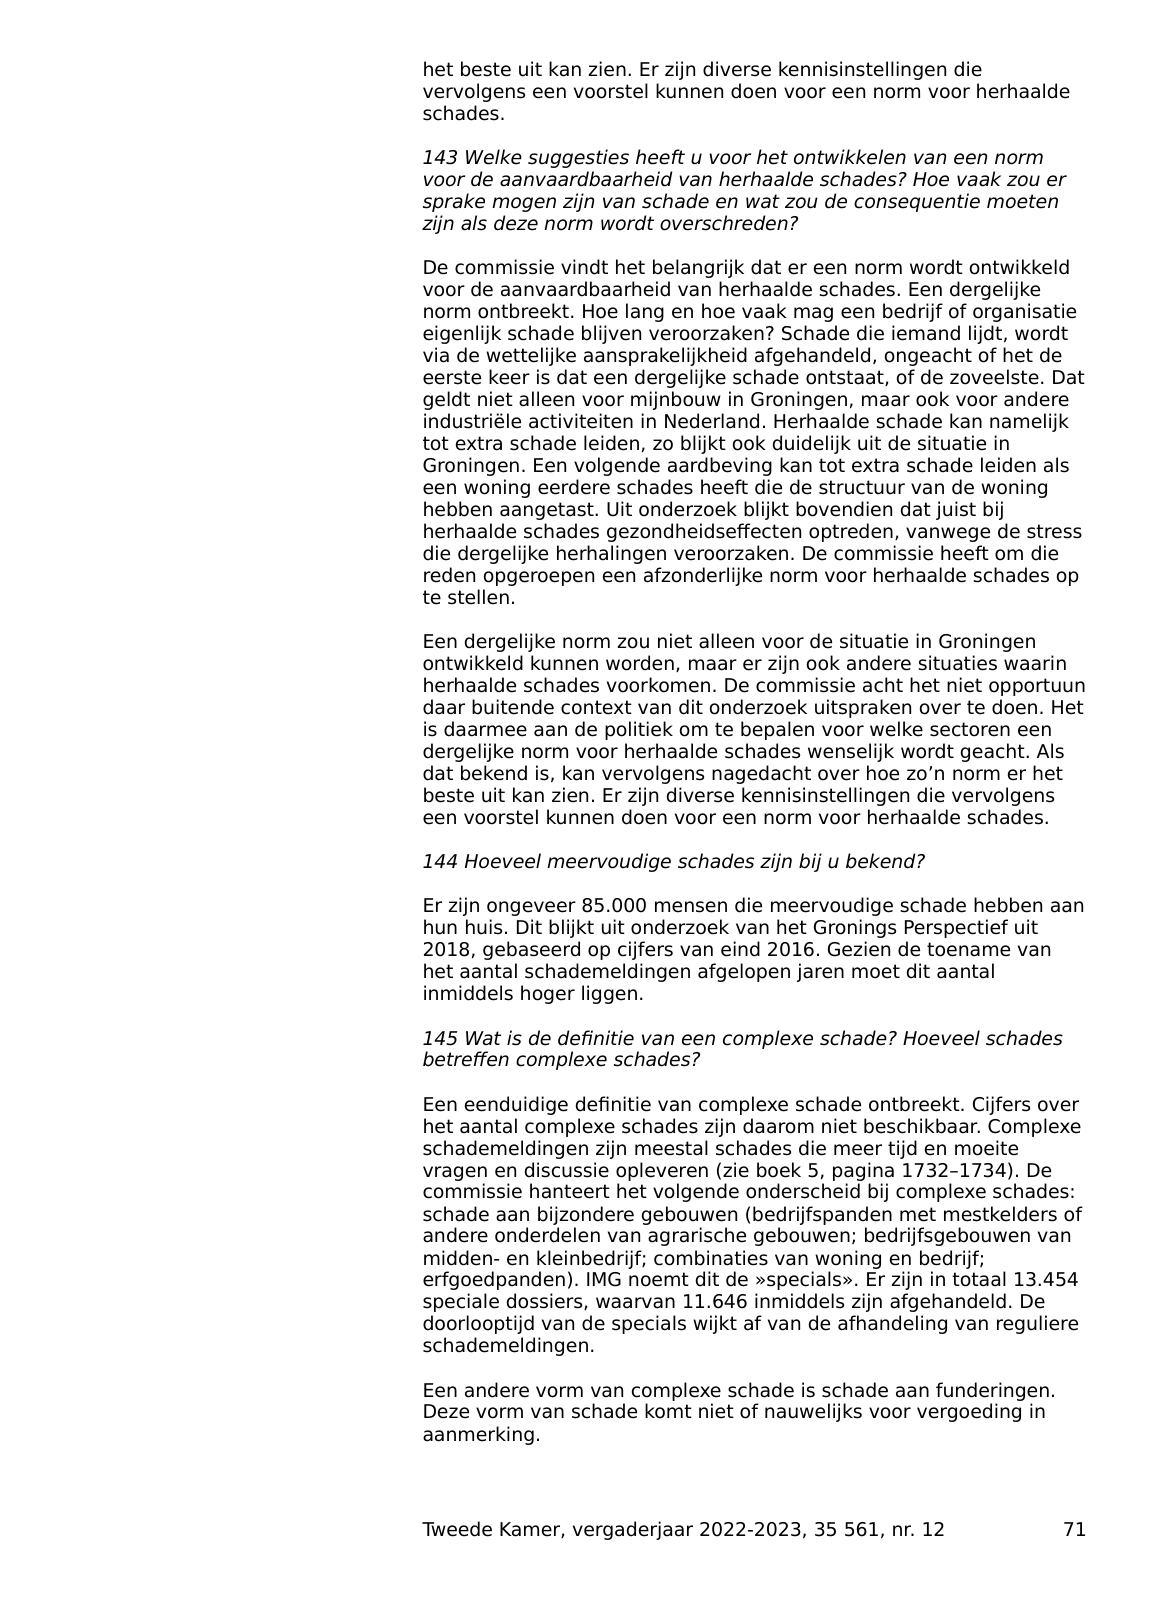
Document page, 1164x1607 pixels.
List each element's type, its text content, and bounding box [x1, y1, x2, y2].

text Een eenduidige definitie van complexe schade ontbreekt. Cijfers over het aantal complexe schades zijn daarom niet beschikbaar. Complexe schademeldingen zijn meestal schades die meer tijd en moeite vragen en discussie opleveren (zie boek 5, pagina 1732–1734). De commissie hanteert het volgende onderscheid bij complexe schades: schade aan bijzondere gebouwen (bedrijfspanden met mestkelders of andere onderdelen van agrarische gebouwen; bedrijfsgebouwen van midden- en kleinbedrijf; combinaties van woning en bedrijf; erfgoedpanden). IMG noemt dit de »specials». Er zijn in totaal 13.454 speciale dossiers, waarvan 11.646 inmiddels zijn afgehandeld. De doorlooptijd van de specials wijkt af van de afhandeling van reguliere schademeldingen. [422, 1093, 1087, 1357]
subtitle 143 Welke suggesties heeft u voor het ontwikkelen van een norm voor de aanvaardbaarheid van herhaalde schades? Hoe vaak zou er sprake mogen zijn van schade en wat zou de consequentie moeten zijn als deze norm wordt overschreden? [422, 147, 1087, 235]
text het beste uit kan zien. Er zijn diverse kennisinstellingen die vervolgens een voorstel kunnen doen voor een norm voor herhaalde schades. [422, 59, 1087, 125]
text Een dergelijke norm zou niet alleen voor de situatie in Groningen ontwikkeld kunnen worden, maar er zijn ook andere situaties waarin herhaalde schades voorkomen. De commissie acht het niet opportuun daar buitende context van dit onderzoek uitspraken over te doen. Het is daarmee aan de politiek om te bepalen voor welke sectoren een dergelijke norm voor herhaalde schades wenselijk wordt geacht. Als dat bekend is, kan vervolgens nagedacht over hoe zo’n norm er het beste uit kan zien. Er zijn diverse kennisinstellingen die vervolgens een voorstel kunnen doen voor een norm voor herhaalde schades. [422, 631, 1087, 829]
text De commissie vindt het belangrijk dat er een norm wordt ontwikkeld voor de aanvaardbaarheid van herhaalde schades. Een dergelijke norm ontbreekt. Hoe lang en hoe vaak mag een bedrijf of organisatie eigenlijk schade blijven veroorzaken? Schade die iemand lijdt, wordt via de wettelijke aansprakelijkheid afgehandeld, ongeacht of het de eerste keer is dat een dergelijke schade ontstaat, of de zoveelste. Dat geldt niet alleen voor mijnbouw in Groningen, maar ook voor andere industriële activiteiten in Nederland. Herhaalde schade kan namelijk tot extra schade leiden, zo blijkt ook duidelijk uit de situatie in Groningen. Een volgende aardbeving kan tot extra schade leiden als een woning eerdere schades heeft die de structuur van de woning hebben aangetast. Uit onderzoek blijkt bovendien dat juist bij herhaalde schades gezondheidseffecten optreden, vanwege de stress die dergelijke herhalingen veroorzaken. De commissie heeft om die reden opgeroepen een afzonderlijke norm voor herhaalde schades op te stellen. [422, 257, 1087, 609]
subtitle 144 Hoeveel meervoudige schades zijn bij u bekend? [422, 851, 1087, 873]
text Een andere vorm van complexe schade is schade aan funderingen. Deze vorm van schade komt niet of nauwelijks voor vergoeding in aanmerking. [422, 1379, 1087, 1445]
text Er zijn ongeveer 85.000 mensen die meervoudige schade hebben aan hun huis. Dit blijkt uit onderzoek van het Gronings Perspectief uit 2018, gebaseerd op cijfers van eind 2016. Gezien de toename van het aantal schademeldingen afgelopen jaren moet dit aantal inmiddels hoger liggen. [422, 895, 1087, 1005]
subtitle 145 Wat is de definitie van een complexe schade? Hoeveel schades betreffen complexe schades? [422, 1027, 1087, 1071]
